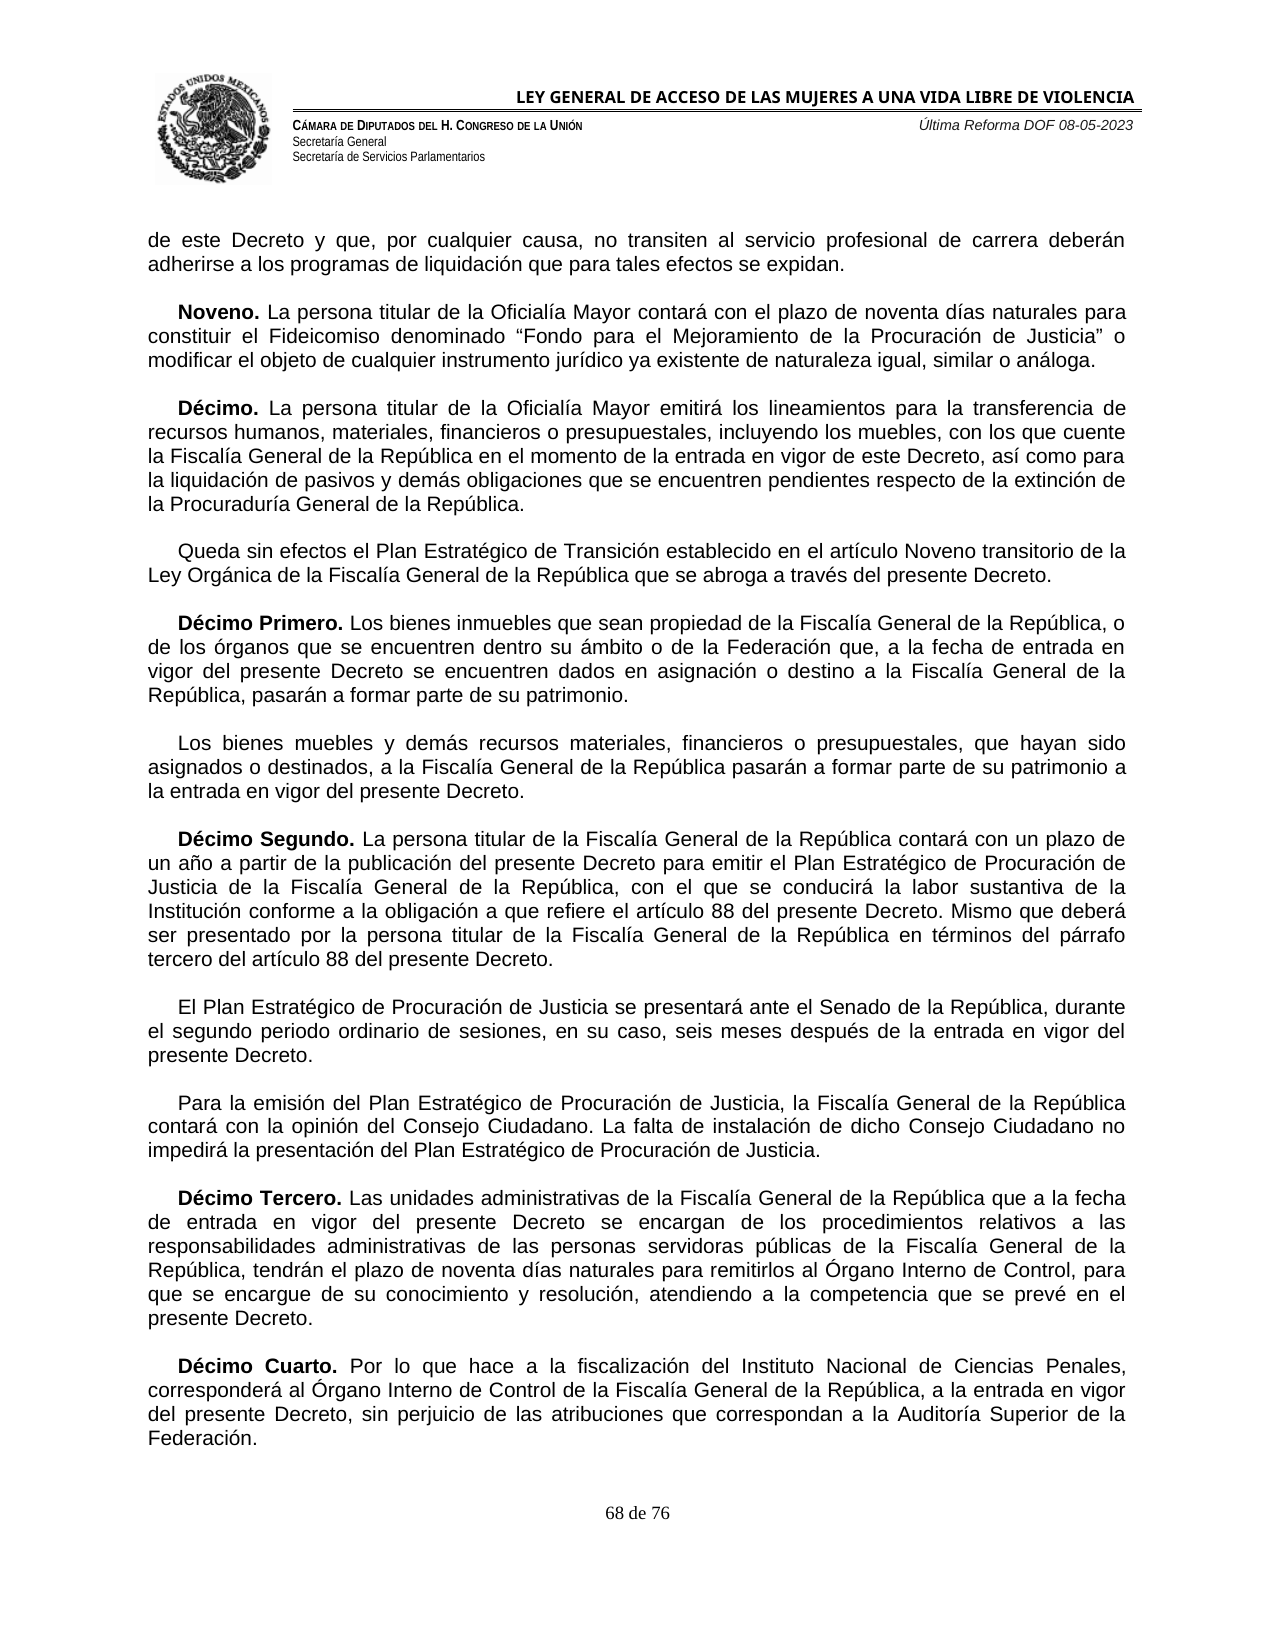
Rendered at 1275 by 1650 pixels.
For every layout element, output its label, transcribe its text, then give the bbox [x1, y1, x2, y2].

text Décimo Primero. Los bienes inmuebles que sean propiedad de la Fiscalía General de la República, o de los órganos que se encuentren dentro su ámbito o de la Federación que, a la fecha de entrada en vigor del presente Decreto se encuentren dados en asignación o destino a la Fiscalía General de la República, pasarán a formar parte de su patrimonio. [148, 611, 1127, 707]
text Los bienes muebles y demás recursos materiales, financieros o presupuestales, que hayan sido asignados o destinados, a la Fiscalía General de la República pasarán a formar parte de su patrimonio a la entrada en vigor del presente Decreto. [148, 731, 1127, 803]
text Para la emisión del Plan Estratégico de Procuración de Justicia, la Fiscalía General de la República contará con la opinión del Consejo Ciudadano. La falta de instalación de dicho Consejo Ciudadano no impedirá la presentación del Plan Estratégico de Procuración de Justicia. [148, 1090, 1127, 1162]
text Décimo Cuarto. Por lo que hace a la fiscalización del Instituto Nacional de Ciencias Penales, corresponderá al Órgano Interno de Control de la Fiscalía General de la República, a la entrada en vigor del presente Decreto, sin perjuicio de las atribuciones que correspondan a la Auditoría Superior de la Federación. [148, 1354, 1127, 1450]
text Décimo. La persona titular de la Oficialía Mayor emitirá los lineamientos para la transferencia de recursos humanos, materiales, financieros o presupuestales, incluyendo los muebles, con los que cuente la Fiscalía General de la República en el momento de la entrada en vigor de este Decreto, así como para la liquidación de pasivos y demás obligaciones que se encuentren pendientes respecto de la extinción de la Procuraduría General de la República. [148, 396, 1127, 515]
text Queda sin efectos el Plan Estratégico de Transición establecido en el artículo Noveno transitorio de la Ley Orgánica de la Fiscalía General de la República que se abroga a través del presente Decreto. [148, 539, 1127, 587]
text Noveno. La persona titular de la Oficialía Mayor contará con el plazo de noventa días naturales para constituir el Fideicomiso denominado “Fondo para el Mejoramiento de la Procuración de Justicia” o modificar el objeto de cualquier instrumento jurídico ya existente de naturaleza igual, similar o análoga. [148, 300, 1127, 372]
text Décimo Tercero. Las unidades administrativas de la Fiscalía General de la República que a la fecha de entrada en vigor del presente Decreto se encargan de los procedimientos relativos a las responsabilidades administrativas de las personas servidoras públicas de la Fiscalía General de la República, tendrán el plazo de noventa días naturales para remitirlos al Órgano Interno de Control, para que se encargue de su conocimiento y resolución, atendiendo a la competencia que se prevé en el presente Decreto. [148, 1186, 1127, 1330]
text de este Decreto y que, por cualquier causa, no transiten al servicio profesional de carrera deberán adherirse a los programas de liquidación que para tales efectos se expidan. [148, 228, 1127, 276]
text Décimo Segundo. La persona titular de la Fiscalía General de la República contará con un plazo de un año a partir de la publicación del presente Decreto para emitir el Plan Estratégico de Procuración de Justicia de la Fiscalía General de la República, con el que se conducirá la labor sustantiva de la Institución conforme a la obligación a que refiere el artículo 88 del presente Decreto. Mismo que deberá ser presentado por la persona titular de la Fiscalía General de la República en términos del párrafo tercero del artículo 88 del presente Decreto. [148, 827, 1127, 971]
text El Plan Estratégico de Procuración de Justicia se presentará ante el Senado de la República, durante el segundo periodo ordinario de sesiones, en su caso, seis meses después de la entrada en vigor del presente Decreto. [148, 994, 1127, 1066]
